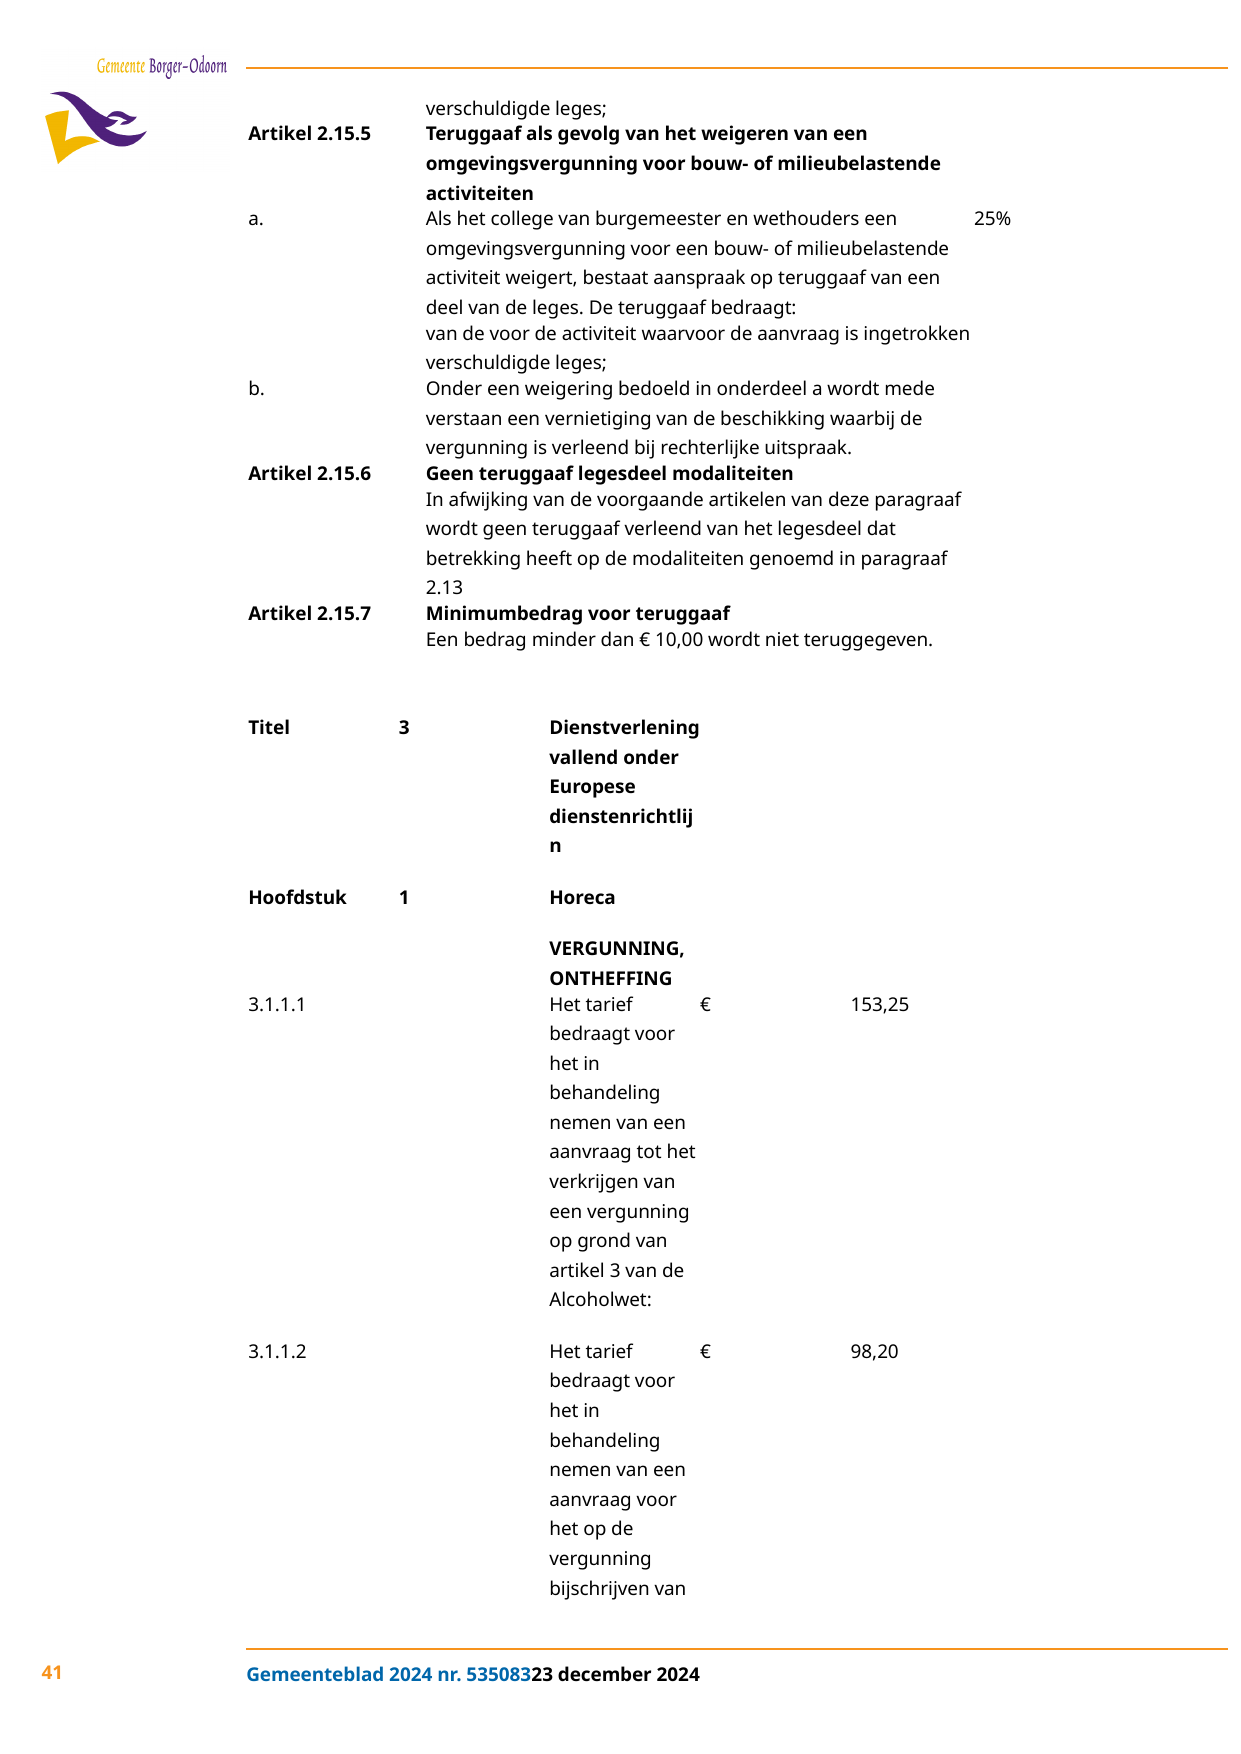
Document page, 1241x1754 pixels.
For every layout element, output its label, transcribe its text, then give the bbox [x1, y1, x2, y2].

table_cell Artikel 2.15.5 [248, 121, 426, 205]
table_cell 153,25 [850, 991, 1001, 1312]
table_cell [850, 858, 1152, 884]
table_header Dienstverlening vallend onder Europese dienstenrichtlijn [549, 714, 700, 858]
table_cell Onder een weigering bedoeld in onderdeel a wordt mede verstaan een vernietiging van de beschikking waarbij de vergunning is verleend bij rechterlijke uitspraak. [426, 375, 974, 460]
table_cell Horeca [549, 884, 700, 910]
table_cell [399, 858, 549, 884]
table_cell [248, 910, 398, 936]
table_cell Het tarief bedraagt voor het in behandeling nemen van een aanvraag tot het verkrijgen van een vergunning op grond van artikel 3 van de Alcoholwet: [549, 991, 700, 1312]
table_cell [549, 910, 700, 936]
table_cell [248, 486, 426, 600]
table_cell [700, 936, 850, 991]
table_cell Artikel 2.15.7 [248, 600, 426, 626]
table_cell [549, 858, 700, 884]
table_cell Artikel 2.15.6 [248, 460, 426, 486]
table_cell [974, 626, 1152, 652]
table_cell [700, 884, 850, 910]
picture [41, 47, 231, 172]
table_cell [700, 910, 850, 936]
table_cell 3.1.1.2 [248, 1338, 398, 1601]
table_cell [248, 95, 426, 121]
table_cell [1001, 991, 1152, 1312]
table_cell Minimumbedrag voor teruggaaf [426, 600, 974, 626]
table_cell Hoofdstuk [248, 884, 398, 910]
table_cell [399, 991, 549, 1312]
table_cell VERGUNNING, ONTHEFFING [549, 936, 700, 991]
table_cell [1001, 1313, 1152, 1338]
table_header Titel [248, 714, 398, 858]
table_cell Een bedrag minder dan € 10,00 wordt niet teruggegeven. [426, 626, 974, 652]
table_cell [700, 1313, 850, 1338]
table_cell 1 [399, 884, 549, 910]
table_cell [248, 626, 426, 652]
table_cell Het tarief bedraagt voor het in behandeling nemen van een aanvraag voor het op de vergunning bijschrijven van [549, 1338, 700, 1601]
table_cell [974, 95, 1152, 121]
table_cell [248, 1313, 398, 1338]
table_cell Teruggaaf als gevolg van het weigeren van een omgevingsvergunning voor bouw- of milieubelastende activiteiten [426, 121, 974, 205]
table_cell van de voor de activiteit waarvoor de aanvraag is ingetrokken verschuldigde leges; [426, 320, 974, 375]
table_cell verschuldigde leges; [426, 95, 974, 121]
table_cell 98,20 [850, 1338, 1001, 1601]
table_cell 3.1.1.1 [248, 991, 398, 1312]
table_cell [700, 858, 850, 884]
table_cell Geen teruggaaf legesdeel modaliteiten [426, 460, 974, 486]
table_cell [248, 936, 398, 991]
table_cell In afwijking van de voorgaande artikelen van deze paragraaf wordt geen teruggaaf verleend van het legesdeel dat betrekking heeft op de modaliteiten genoemd in paragraaf 2.13 [426, 486, 974, 600]
table_cell a. [248, 205, 426, 320]
table_cell [850, 884, 1152, 910]
table_cell Als het college van burgemeester en wethouders een omgevingsvergunning voor een bouw- of milieubelastende activiteit weigert, bestaat aanspraak op teruggaaf van een deel van de leges. De teruggaaf bedraagt: [426, 205, 974, 320]
table_cell [399, 1338, 549, 1601]
table_cell € [700, 991, 850, 1312]
table_cell [399, 910, 549, 936]
table_cell [248, 858, 398, 884]
table_cell [974, 375, 1152, 460]
table_cell [974, 320, 1152, 375]
table_header [850, 714, 1152, 858]
table_cell [850, 910, 1152, 936]
table_cell [248, 320, 426, 375]
table_cell [974, 121, 1152, 205]
table_header 3 [399, 714, 549, 858]
table_cell [974, 600, 1152, 626]
table_cell [974, 460, 1152, 486]
table_cell [850, 936, 1152, 991]
table_cell [549, 1313, 700, 1338]
table_cell € [700, 1338, 850, 1601]
table_cell [974, 486, 1152, 600]
table_cell [1001, 1338, 1152, 1601]
table_header [700, 714, 850, 858]
table_cell [399, 1313, 549, 1338]
table_cell [399, 936, 549, 991]
table_cell 25% [974, 205, 1152, 320]
table_cell b. [248, 375, 426, 460]
table_cell [850, 1313, 1001, 1338]
